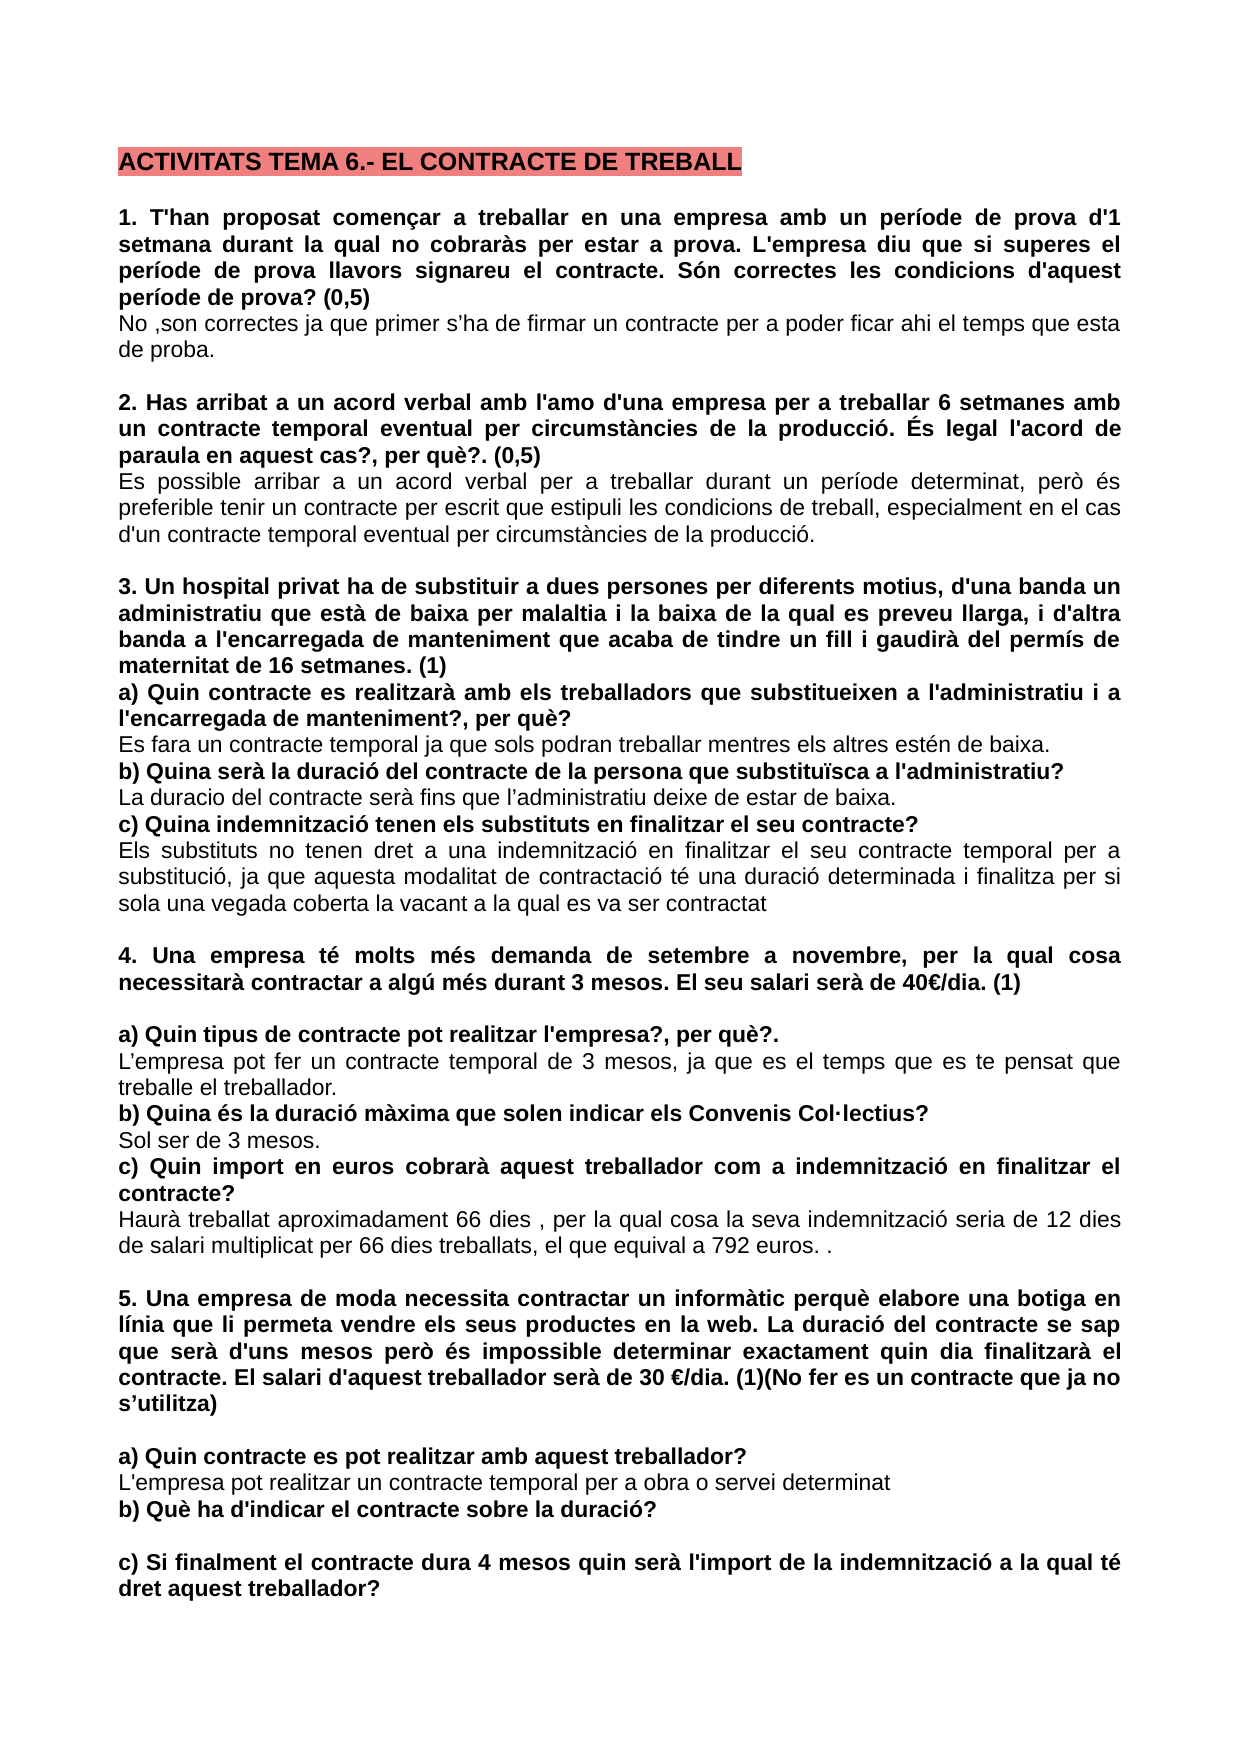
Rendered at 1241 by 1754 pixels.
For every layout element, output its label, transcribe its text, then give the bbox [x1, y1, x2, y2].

text Sol ser de 3 mesos. [118, 1127, 1122, 1153]
text c) Si finalment el contracte dura 4 mesos quin serà l'import de la indemnització a la qual té dret aquest treballador? [118, 1548, 1122, 1601]
text c) Quin import en euros cobrarà aquest treballador com a indemnització en finalitzar el contracte? [118, 1153, 1122, 1206]
text L'empresa pot realitzar un contracte temporal per a obra o servei determinat [118, 1469, 1122, 1496]
text b) Què ha d'indicar el contracte sobre la duració? [118, 1496, 1122, 1522]
text b) Quina és la duració màxima que solen indicar els Convenis Col·lectius? [118, 1100, 1122, 1127]
text La duracio del contracte serà fins que l’administratiu deixe de estar de baixa. [118, 784, 1122, 811]
text 1. T'han proposat començar a treballar en una empresa amb un període de prova d'1 setmana durant la qual no cobraràs per estar a prova. L'empresa diu que si superes el període de prova llavors signareu el contracte. Són correctes les condicions d'aquest període de prova? (0,5) [118, 204, 1122, 310]
text Es fara un contracte temporal ja que sols podran treballar mentres els altres estén de baixa. [118, 731, 1122, 758]
text b) Quina serà la duració del contracte de la persona que substituïsca a l'administratiu? [118, 758, 1122, 784]
text 4. Una empresa té molts més demanda de setembre a novembre, per la qual cosa necessitarà contractar a algú més durant 3 mesos. El seu salari serà de 40€/dia. (1) [118, 942, 1122, 995]
text L’empresa pot fer un contracte temporal de 3 mesos, ja que es el temps que es te pensat que treballe el treballador. [118, 1048, 1122, 1100]
text 2. Has arribat a un acord verbal amb l'amo d'una empresa per a treballar 6 setmanes amb un contracte temporal eventual per circumstàncies de la producció. És legal l'acord de paraula en aquest cas?, per què?. (0,5) [118, 389, 1122, 468]
text 3. Un hospital privat ha de substituir a dues persones per diferents motius, d'una banda un administratiu que està de baixa per malaltia i la baixa de la qual es preveu llarga, i d'altra banda a l'encarregada de manteniment que acaba de tindre un fill i gaudirà del permís de maternitat de 16 setmanes. (1) [118, 573, 1122, 679]
text ACTIVITATS TEMA 6.- EL CONTRACTE DE TREBALL [118, 147, 1122, 176]
text 5. Una empresa de moda necessita contractar un informàtic perquè elabore una botiga en línia que li permeta vendre els seus productes en la web. La duració del contracte se sap que serà d'uns mesos però és impossible determinar exactament quin dia finalitzarà el contracte. El salari d'aquest treballador serà de 30 €/dia. (1)(No fer es un contracte que ja no s’utilitza) [118, 1285, 1122, 1417]
text c) Quina indemnització tenen els substituts en finalitzar el seu contracte? [118, 811, 1122, 837]
text No ,son correctes ja que primer s’ha de firmar un contracte per a poder ficar ahi el temps que esta de proba. [118, 310, 1122, 362]
text a) Quin tipus de contracte pot realitzar l'empresa?, per què?. [118, 1021, 1122, 1048]
text Els substituts no tenen dret a una indemnització en finalitzar el seu contracte temporal per a substitució, ja que aquesta modalitat de contractació té una duració determinada i finalitza per si sola una vegada coberta la vacant a la qual es va ser contractat [118, 837, 1122, 916]
text a) Quin contracte es pot realitzar amb aquest treballador? [118, 1443, 1122, 1469]
text Haurà treballat aproximadament 66 dies , per la qual cosa la seva indemnització seria de 12 dies de salari multiplicat per 66 dies treballats, el que equival a 792 euros. . [118, 1206, 1122, 1258]
text Es possible arribar a un acord verbal per a treballar durant un període determinat, però és preferible tenir un contracte per escrit que estipuli les condicions de treball, especialment en el cas d'un contracte temporal eventual per circumstàncies de la producció. [118, 468, 1122, 547]
text a) Quin contracte es realitzarà amb els treballadors que substitueixen a l'administratiu i a l'encarregada de manteniment?, per què? [118, 679, 1122, 731]
